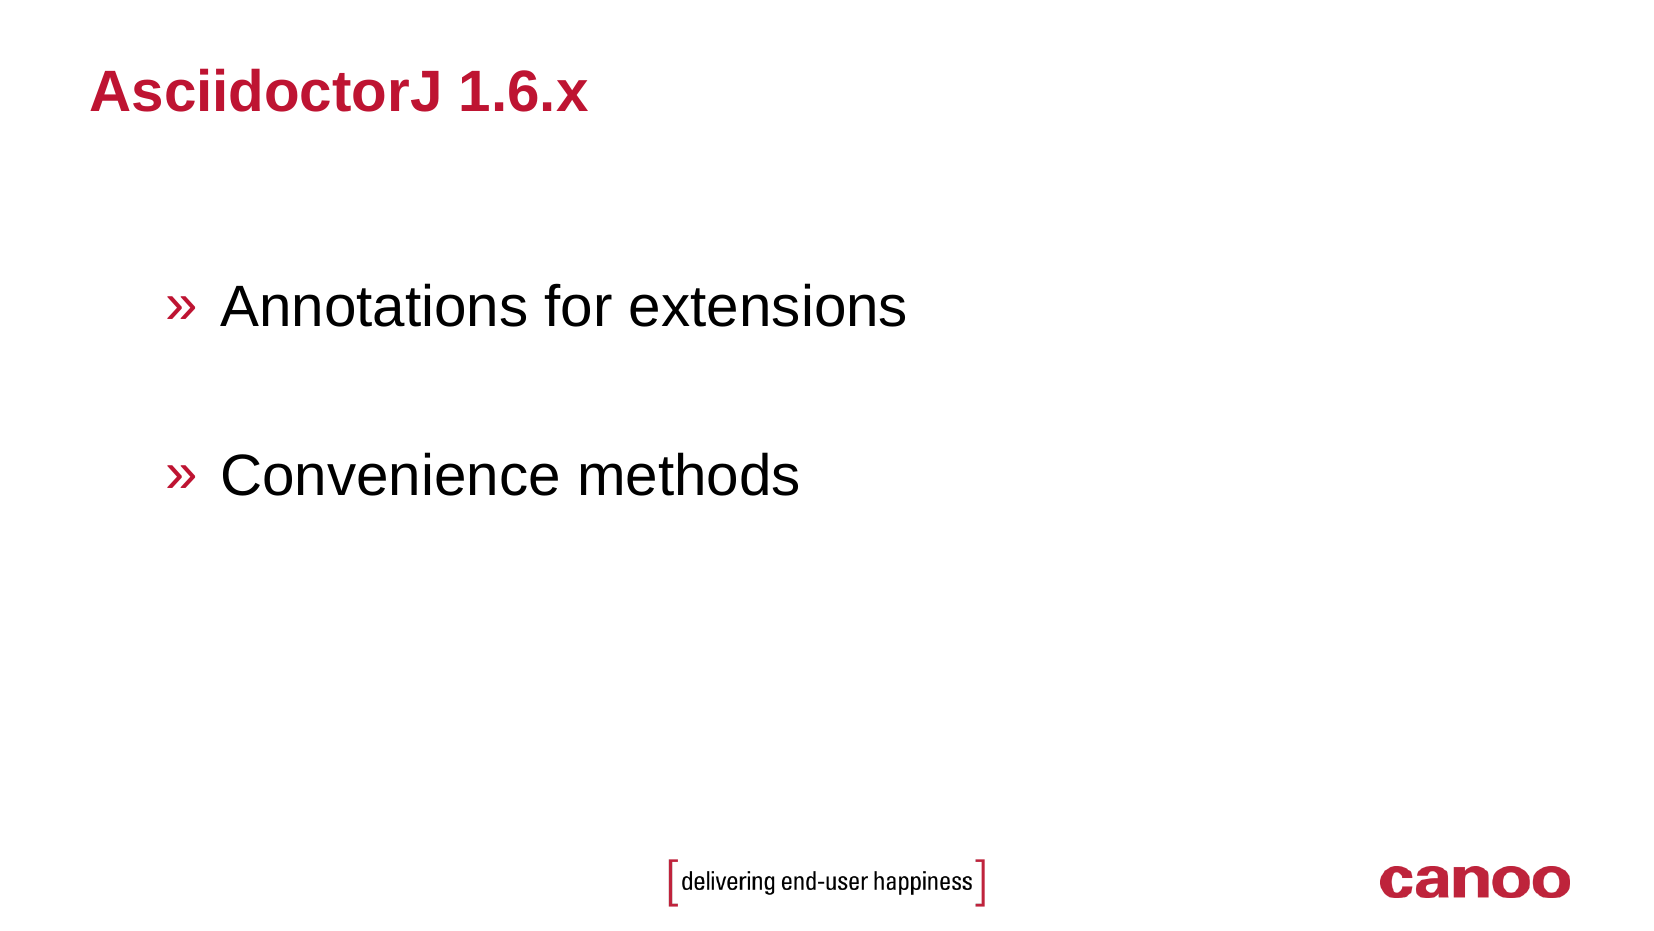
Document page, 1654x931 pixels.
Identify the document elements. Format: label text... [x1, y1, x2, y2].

picture [662, 855, 991, 910]
list Annotations for extensions Convenience methods [150, 261, 1291, 787]
title AsciidoctorJ 1.6.x [75, 45, 1591, 136]
picture [1380, 866, 1570, 898]
